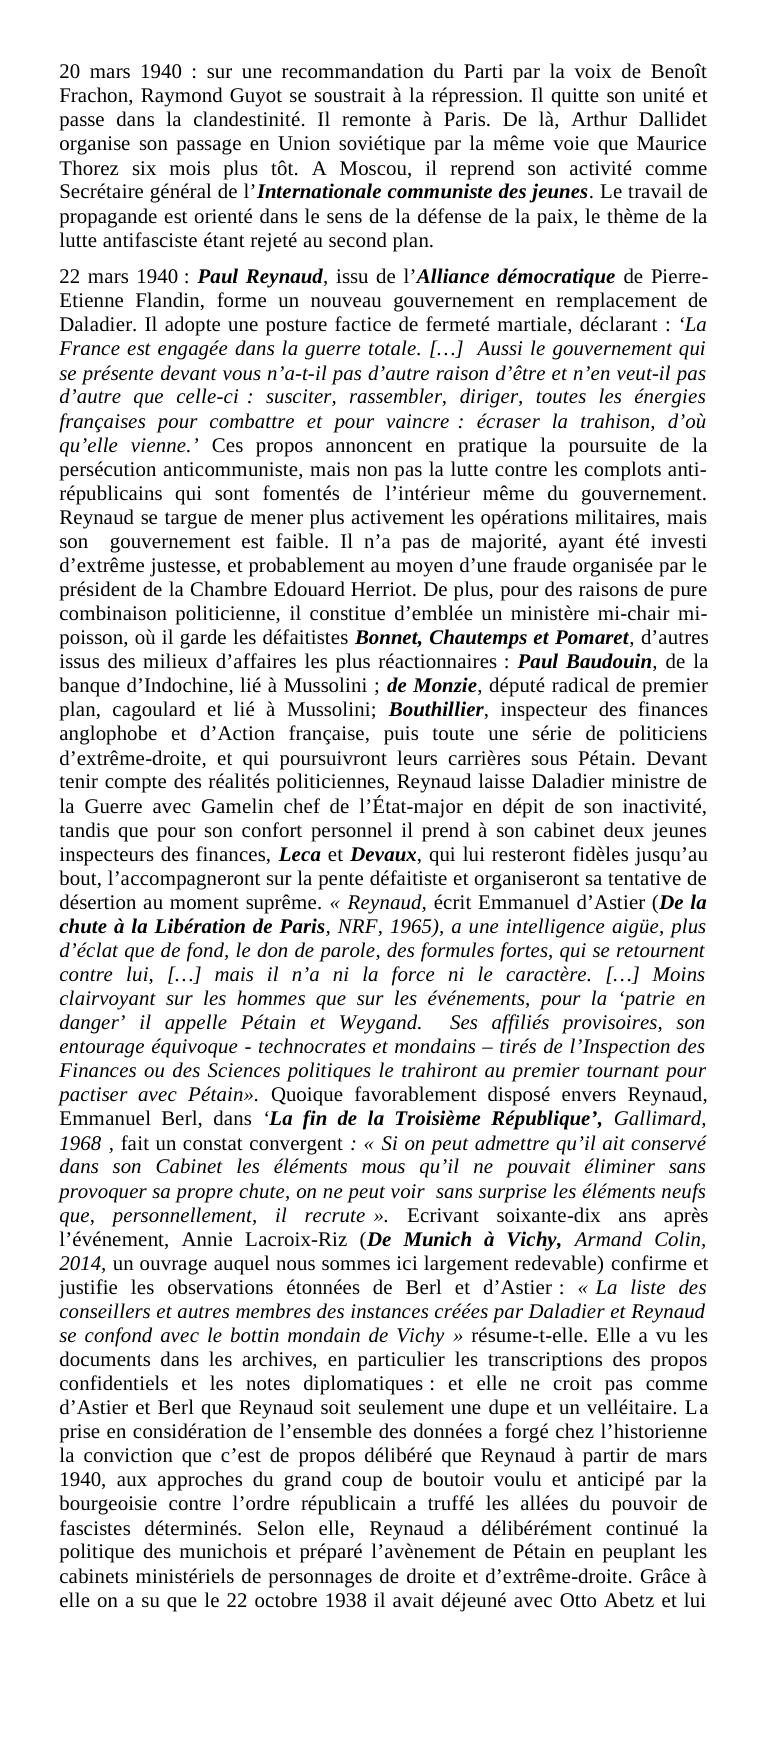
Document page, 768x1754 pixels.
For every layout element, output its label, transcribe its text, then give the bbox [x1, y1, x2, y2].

text 20 mars 1940 : sur une recommandation du Parti par la voix de Benoît Frachon, Raymond Guyot se soustrait à la répression. Il quitte son unité et passe dans la clandestinité. Il remonte à Paris. De là, Arthur Dallidet organise son passage en Union soviétique par la même voie que Maurice Thorez six mois plus tôt. A Moscou, il reprend son activité comme Secrétaire général de l’Internationale communiste des jeunes. Le travail de propagande est orienté dans le sens de la défense de la paix, le thème de la lutte antifasciste étant rejeté au second plan. [59, 59, 709, 252]
text 22 mars 1940 : Paul Reynaud, issu de l’Alliance démocratique de Pierre-Etienne Flandin, forme un nouveau gouvernement en remplacement de Daladier. Il adopte une posture factice de fermeté martiale, déclarant : ‘La France est engagée dans la guerre totale. […] Aussi le gouvernement qui se présente devant vous n’a-t-il pas d’autre raison d’être et n’en veut-il pas d’autre que celle-ci : susciter, rassembler, diriger, toutes les énergies françaises pour combattre et pour vaincre : écraser la trahison, d’où qu’elle vienne.’ Ces propos annoncent en pratique la poursuite de la persécution anticommuniste, mais non pas la lutte contre les complots anti-républicains qui sont fomentés de l’intérieur même du gouvernement. Reynaud se targue de mener plus activement les opérations militaires, mais son gouvernement est faible. Il n’a pas de majorité, ayant été investi d’extrême justesse, et probablement au moyen d’une fraude organisée par le président de la Chambre Edouard Herriot. De plus, pour des raisons de pure combinaison politicienne, il constitue d’emblée un ministère mi-chair mi-poisson, où il garde les défaitistes Bonnet, Chautemps et Pomaret, d’autres issus des milieux d’affaires les plus réactionnaires : Paul Baudouin, de la banque d’Indochine, lié à Mussolini ; de Monzie, député radical de premier plan, cagoulard et lié à Mussolini; Bouthillier, inspecteur des finances anglophobe et d’Action française, puis toute une série de politiciens d’extrême-droite, et qui poursuivront leurs carrières sous Pétain. Devant tenir compte des réalités politiciennes, Reynaud laisse Daladier ministre de la Guerre avec Gamelin chef de l’État-major en dépit de son inactivité, tandis que pour son confort personnel il prend à son cabinet deux jeunes inspecteurs des finances, Leca et Devaux, qui lui resteront fidèles jusqu’au bout, l’accompagneront sur la pente défaitiste et organiseront sa tentative de désertion au moment suprême. « Reynaud, écrit Emmanuel d’Astier (De la chute à la Libération de Paris, NRF, 1965), a une intelligence aigüe, plus d’éclat que de fond, le don de parole, des formules fortes, qui se retournent contre lui, […] mais il n’a ni la force ni le caractère. […] Moins clairvoyant sur les hommes que sur les événements, pour la ‘patrie en danger’ il appelle Pétain et Weygand. Ses affiliés provisoires, son entourage équivoque - technocrates et mondains – tirés de l’Inspection des Finances ou des Sciences politiques le trahiront au premier tournant pour pactiser avec Pétain». Quoique favorablement disposé envers Reynaud, Emmanuel Berl, dans ‘La fin de la Troisième République’, Gallimard, 1968 , fait un constat convergent : « Si on peut admettre qu’il ait conservé dans son Cabinet les éléments mous qu’il ne pouvait éliminer sans provoquer sa propre chute, on ne peut voir sans surprise les éléments neufs que, personnellement, il recrute ». Ecrivant soixante-dix ans après l’événement, Annie Lacroix-Riz (De Munich à Vichy, Armand Colin, 2014, un ouvrage auquel nous sommes ici largement redevable) confirme et justifie les observations étonnées de Berl et d’Astier : « La liste des conseillers et autres membres des instances créées par Daladier et Reynaud se confond avec le bottin mondain de Vichy » résume-t-elle. Elle a vu les documents dans les archives, en particulier les transcriptions des propos confidentiels et les notes diplomatiques : et elle ne croit pas comme d’Astier et Berl que Reynaud soit seulement une dupe et un velléitaire. La prise en considération de l’ensemble des données a forgé chez l’historienne la conviction que c’est de propos délibéré que Reynaud à partir de mars 1940, aux approches du grand coup de boutoir voulu et anticipé par la bourgeoisie contre l’ordre républicain a truffé les allées du pouvoir de fascistes déterminés. Selon elle, Reynaud a délibérément continué la politique des munichois et préparé l’avènement de Pétain en peuplant les cabinets ministériels de personnages de droite et d’extrême-droite. Grâce à elle on a su que le 22 octobre 1938 il avait déjeuné avec Otto Abetz et lui [59, 264, 709, 1612]
